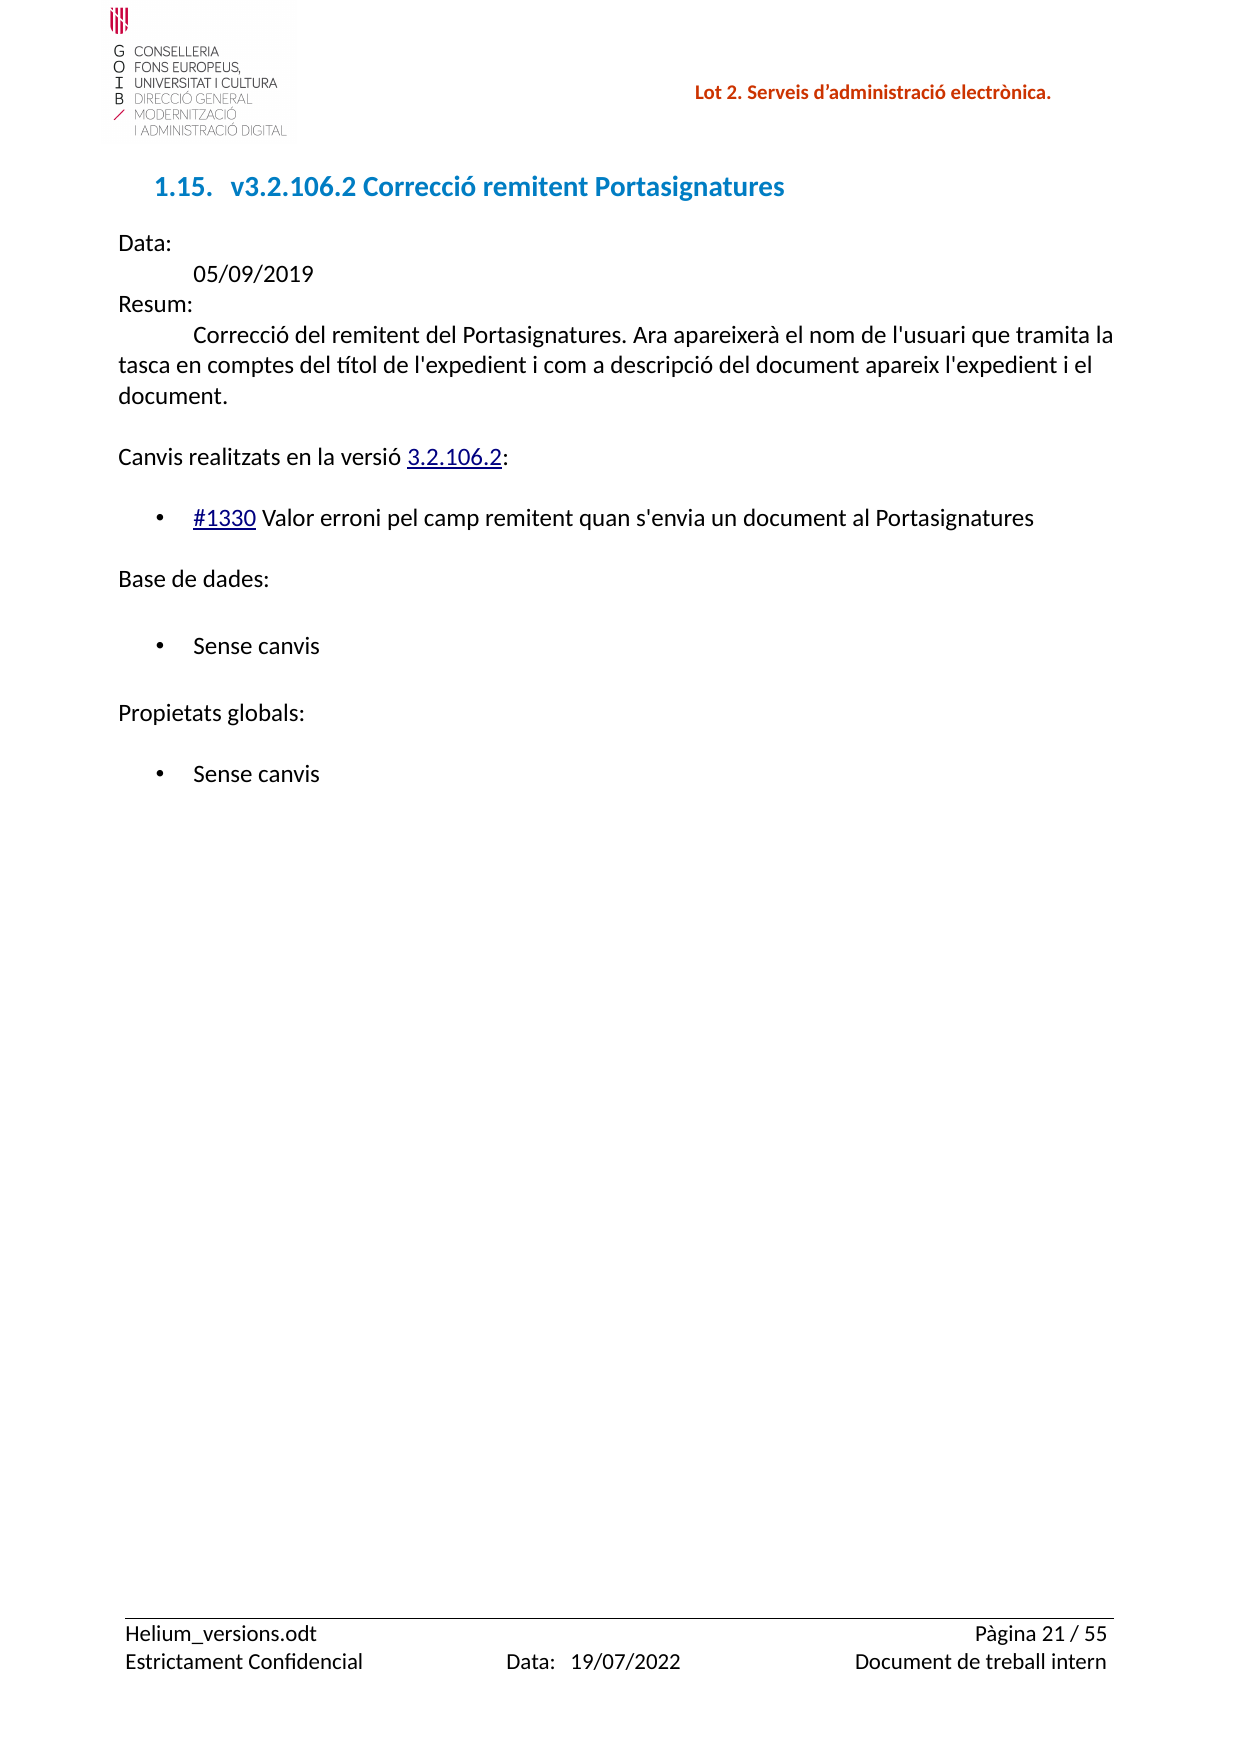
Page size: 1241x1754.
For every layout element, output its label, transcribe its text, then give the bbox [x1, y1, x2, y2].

text Data: [118, 228, 1122, 258]
text Resum: [118, 289, 1122, 319]
list Sense canvis [156, 758, 1122, 789]
picture [100, 0, 297, 144]
text 05/09/2019 [118, 258, 1122, 289]
text Correcció del remitent del Portasignatures. Ara apareixerà el nom de l'usuari que tramita la tasca en comptes del títol de l'expedient i com a descripció del document apareix l'expedient i el document. [118, 319, 1122, 411]
text Base de dades: [118, 563, 1122, 594]
list Sense canvis [156, 630, 1122, 661]
text Propietats globals: [118, 697, 1122, 728]
text Canvis realitzats en la versió 3.2.106.2: [118, 441, 1122, 472]
list #1330 Valor erroni pel camp remitent quan s'envia un document al Portasignatures [156, 502, 1122, 533]
subtitle v3.2.106.2 Correcció remitent Portasignatures [153, 168, 1122, 204]
